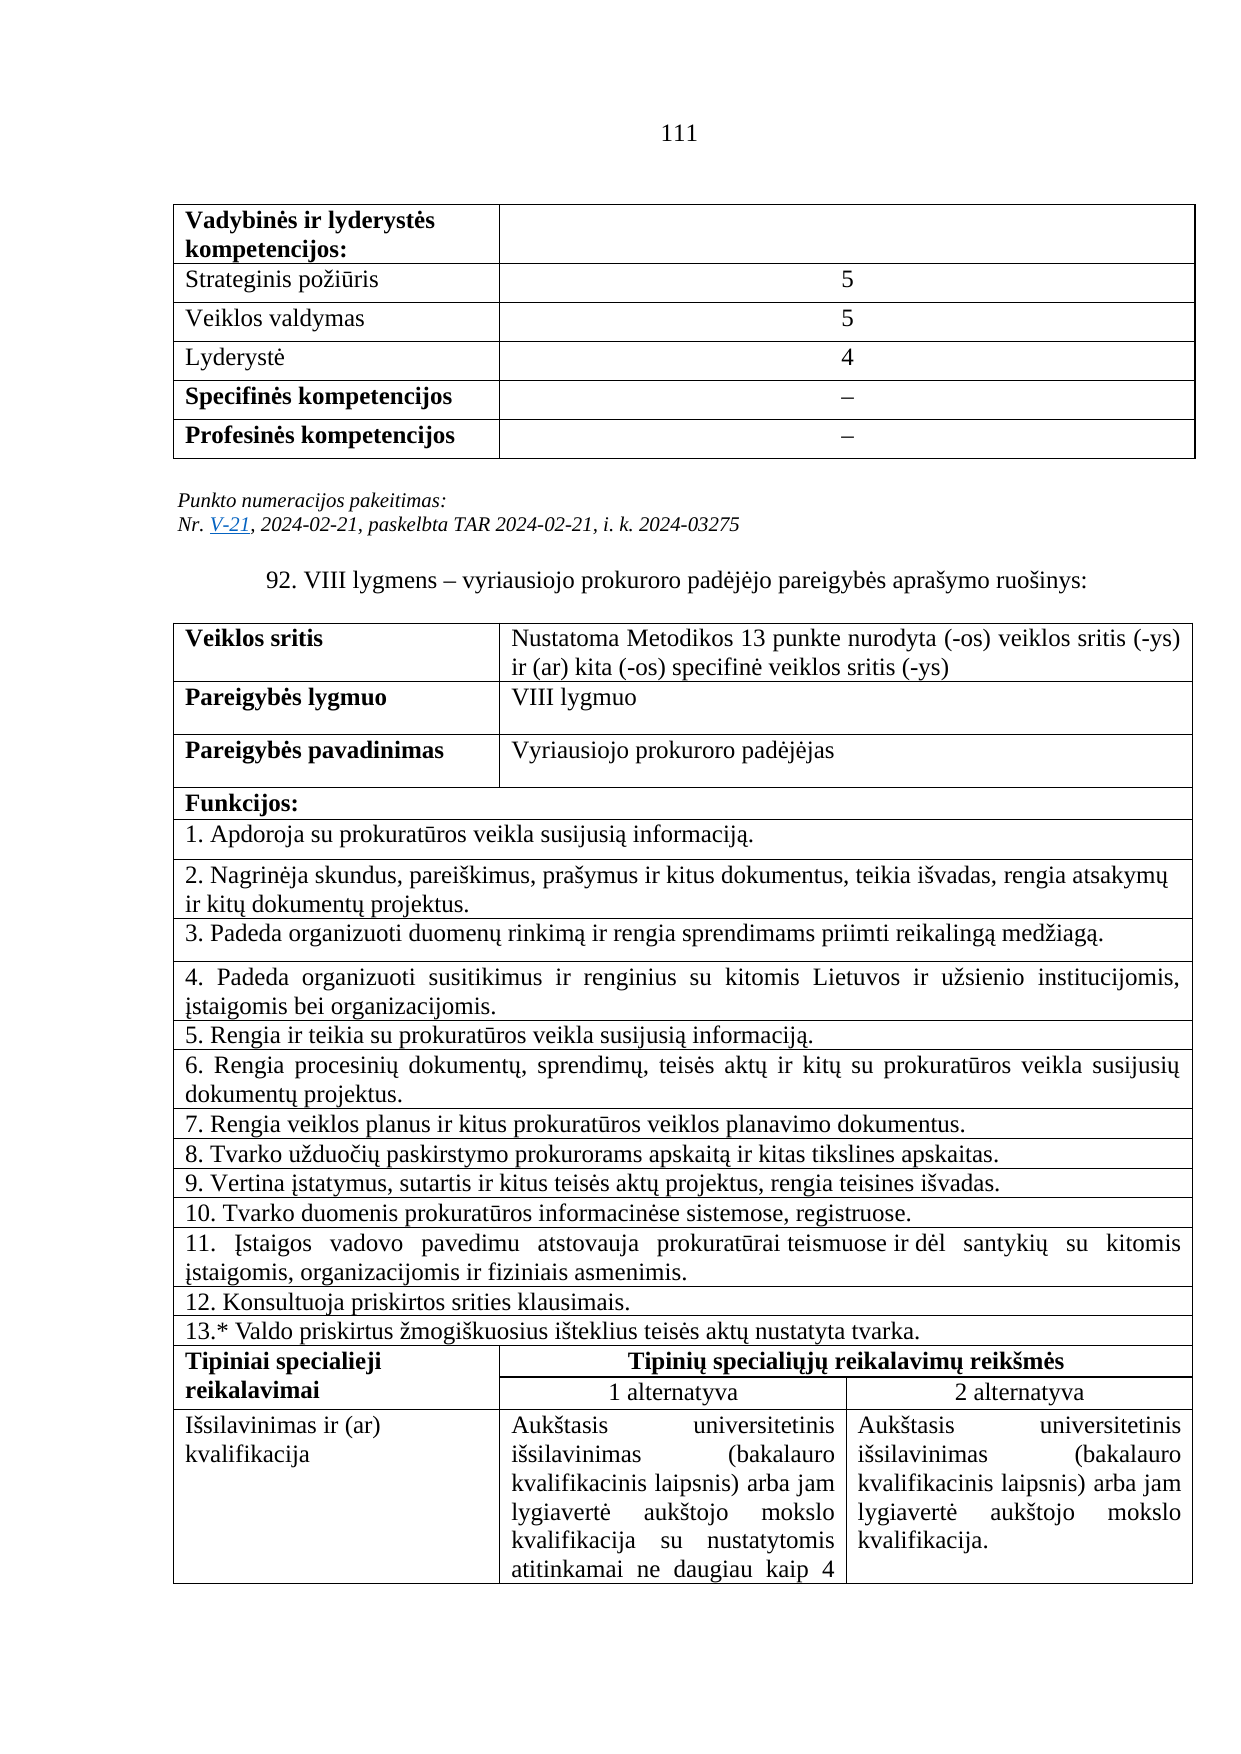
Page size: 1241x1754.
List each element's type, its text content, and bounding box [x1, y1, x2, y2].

table_cell Tipinių specialiųjų reikalavimų reikšmės [500, 1346, 1192, 1376]
table_cell – [500, 381, 1194, 419]
table_cell 6. Rengia procesinių dokumentų, sprendimų, teisės aktų ir kitų su prokuratūros veikla susijusių dokumentų projektus. [174, 1050, 1192, 1108]
table_cell 2 alternatyva [847, 1378, 1192, 1409]
table_cell 2. Nagrinėja skundus, pareiškimus, prašymus ir kitus dokumentus, teikia išvadas, rengia atsakymų ir kitų dokumentų projektus. [174, 860, 1192, 917]
table_cell 13.* Valdo priskirtus žmogiškuosius išteklius teisės aktų nustatyta tvarka. [174, 1316, 1192, 1345]
table_header Veiklos sritis [174, 624, 499, 681]
table_cell 5 [500, 264, 1194, 302]
table_cell 8. Tvarko užduočių paskirstymo prokurorams apskaitą ir kitas tikslines apskaitas. [174, 1139, 1192, 1167]
table_cell Profesinės kompetencijos [174, 420, 499, 458]
table_cell Vadybinės ir lyderystės kompetencijos: [174, 205, 499, 263]
table_cell Tipiniai specialieji reikalavimai [174, 1346, 499, 1409]
table_cell 5 [500, 303, 1194, 341]
text 92. VIII lygmens – vyriausiojo prokuroro padėjėjo pareigybės aprašymo ruošinys: [177, 565, 1181, 594]
table_cell Vyriausiojo prokuroro padėjėjas [500, 735, 1192, 787]
table_cell 1 alternatyva [500, 1378, 846, 1409]
table_cell – [500, 420, 1194, 458]
table_cell Aukštasis universitetinis išsilavinimas (bakalauro kvalifikacinis laipsnis) arba jam lygiavertė aukštojo mokslo kvalifikacija su nustatytomis atitinkamai ne daugiau kaip 4 [500, 1410, 846, 1583]
table_cell 7. Rengia veiklos planus ir kitus prokuratūros veiklos planavimo dokumentus. [174, 1109, 1192, 1138]
table_cell Pareigybės lygmuo [174, 682, 499, 734]
table_cell 11. Įstaigos vadovo pavedimu atstovauja prokuratūrai teismuose ir dėl santykių su kitomis įstaigomis, organizacijomis ir fiziniais asmenimis. [174, 1228, 1192, 1286]
table_cell Išsilavinimas ir (ar) kvalifikacija [174, 1410, 499, 1583]
table_cell Lyderystė [174, 342, 499, 380]
table_cell 4 [500, 342, 1194, 380]
table_cell 1. Apdoroja su prokuratūros veikla susijusią informaciją. [174, 820, 1192, 859]
table_cell Pareigybės pavadinimas [174, 735, 499, 787]
table_cell 4. Padeda organizuoti susitikimus ir renginius su kitomis Lietuvos ir užsienio institucijomis, įstaigomis bei organizacijomis. [174, 962, 1192, 1019]
text Punkto numeracijos pakeitimas: [177, 488, 1181, 512]
table_cell Specifinės kompetencijos [174, 381, 499, 419]
table_cell 12. Konsultuoja priskirtos srities klausimais. [174, 1287, 1192, 1315]
table_header Nustatoma Metodikos 13 punkte nurodyta (-os) veiklos sritis (-ys) ir (ar) kita (-os) specifinė veiklos sritis (-ys) [500, 624, 1192, 681]
table_cell [500, 205, 1194, 263]
table_cell Strateginis požiūris [174, 264, 499, 302]
table_cell Veiklos valdymas [174, 303, 499, 341]
text Nr. V-21, 2024-02-21, paskelbta TAR 2024-02-21, i. k. 2024-03275 [177, 512, 1181, 536]
table_cell Aukštasis universitetinis išsilavinimas (bakalauro kvalifikacinis laipsnis) arba jam lygiavertė aukštojo mokslo kvalifikacija. [847, 1410, 1192, 1583]
table_cell VIII lygmuo [500, 682, 1192, 734]
table_cell 9. Vertina įstatymus, sutartis ir kitus teisės aktų projektus, rengia teisines išvadas. [174, 1169, 1192, 1197]
table_cell Funkcijos: [174, 788, 1192, 818]
table_cell 5. Rengia ir teikia su prokuratūros veikla susijusią informaciją. [174, 1021, 1192, 1049]
table_cell 10. Tvarko duomenis prokuratūros informacinėse sistemose, registruose. [174, 1198, 1192, 1227]
table_cell 3. Padeda organizuoti duomenų rinkimą ir rengia sprendimams priimti reikalingą medžiagą. [174, 919, 1192, 961]
